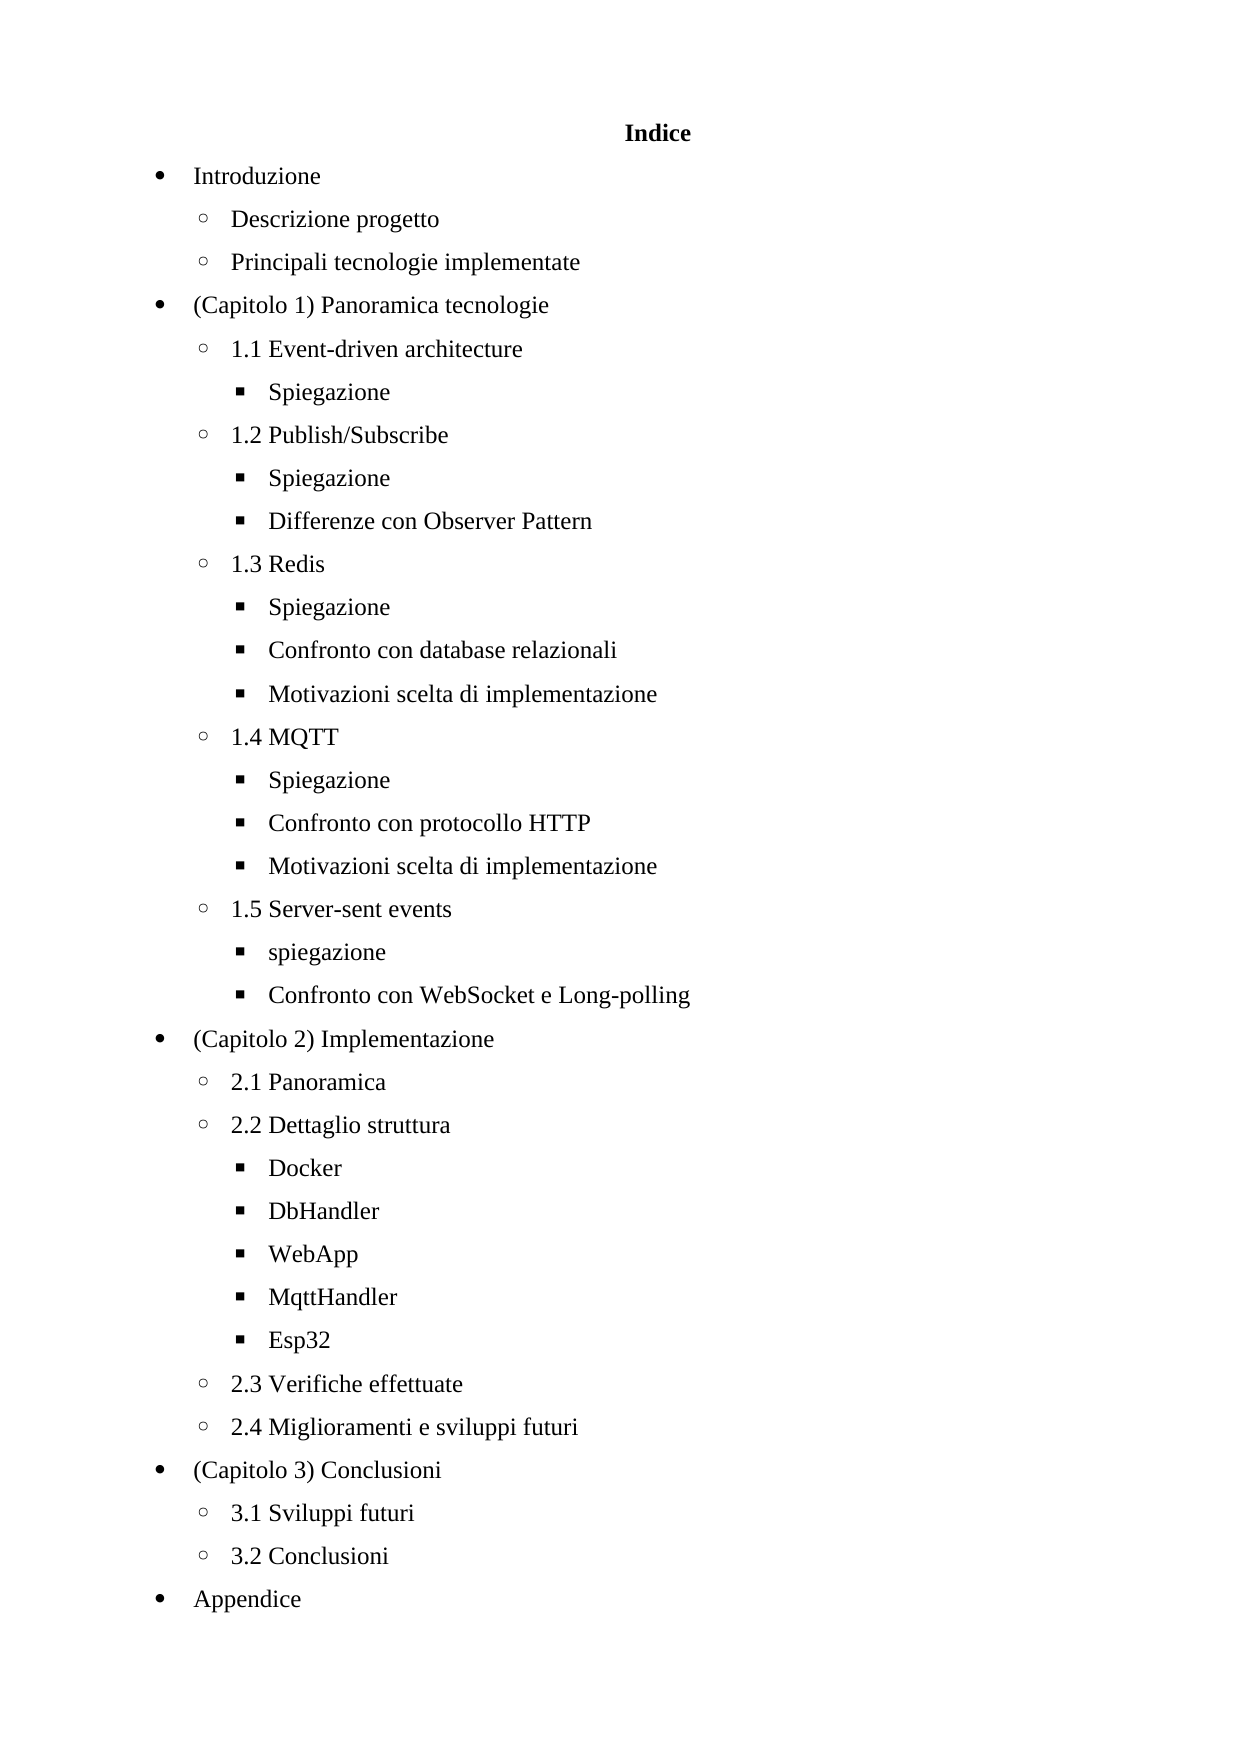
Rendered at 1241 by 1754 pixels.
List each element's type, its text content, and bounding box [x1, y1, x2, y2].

list Motivazioni scelta di implementazione [231, 851, 1122, 880]
list 2.1 Panoramica [193, 1067, 1122, 1096]
list Appendice [156, 1584, 1122, 1613]
list 1.3 Redis [193, 549, 1122, 578]
list Spiegazione [231, 377, 1122, 406]
list DbHandler [231, 1196, 1122, 1225]
list 2.2 Dettaglio struttura [193, 1110, 1122, 1139]
list WebApp [231, 1239, 1122, 1268]
list 1.4 MQTT [193, 722, 1122, 751]
list 2.3 Verifiche effettuate [193, 1369, 1122, 1397]
list Motivazioni scelta di implementazione [231, 679, 1122, 707]
list 1.1 Event-driven architecture [193, 334, 1122, 362]
list Spiegazione [231, 765, 1122, 794]
list 2.4 Miglioramenti e sviluppi futuri [193, 1412, 1122, 1441]
list Confronto con protocollo HTTP [231, 808, 1122, 837]
list Differenze con Observer Pattern [231, 506, 1122, 535]
list Descrizione progetto [193, 204, 1122, 233]
list (Capitolo 3) Conclusioni [156, 1455, 1122, 1484]
list spiegazione [231, 937, 1122, 966]
list 3.2 Conclusioni [193, 1541, 1122, 1570]
list (Capitolo 1) Panoramica tecnologie [156, 291, 1122, 319]
list 3.1 Sviluppi futuri [193, 1498, 1122, 1527]
list (Capitolo 2) Implementazione [156, 1024, 1122, 1052]
list Introduzione [156, 161, 1122, 190]
list Principali tecnologie implementate [193, 247, 1122, 276]
list Docker [231, 1153, 1122, 1182]
list Confronto con WebSocket e Long-polling [231, 981, 1122, 1009]
list 1.2 Publish/Subscribe [193, 420, 1122, 449]
list Spiegazione [231, 463, 1122, 492]
list Esp32 [231, 1326, 1122, 1354]
list 1.5 Server-sent events [193, 894, 1122, 923]
list MqttHandler [231, 1282, 1122, 1311]
list Confronto con database relazionali [231, 636, 1122, 664]
text Indice [193, 118, 1122, 147]
list Spiegazione [231, 592, 1122, 621]
